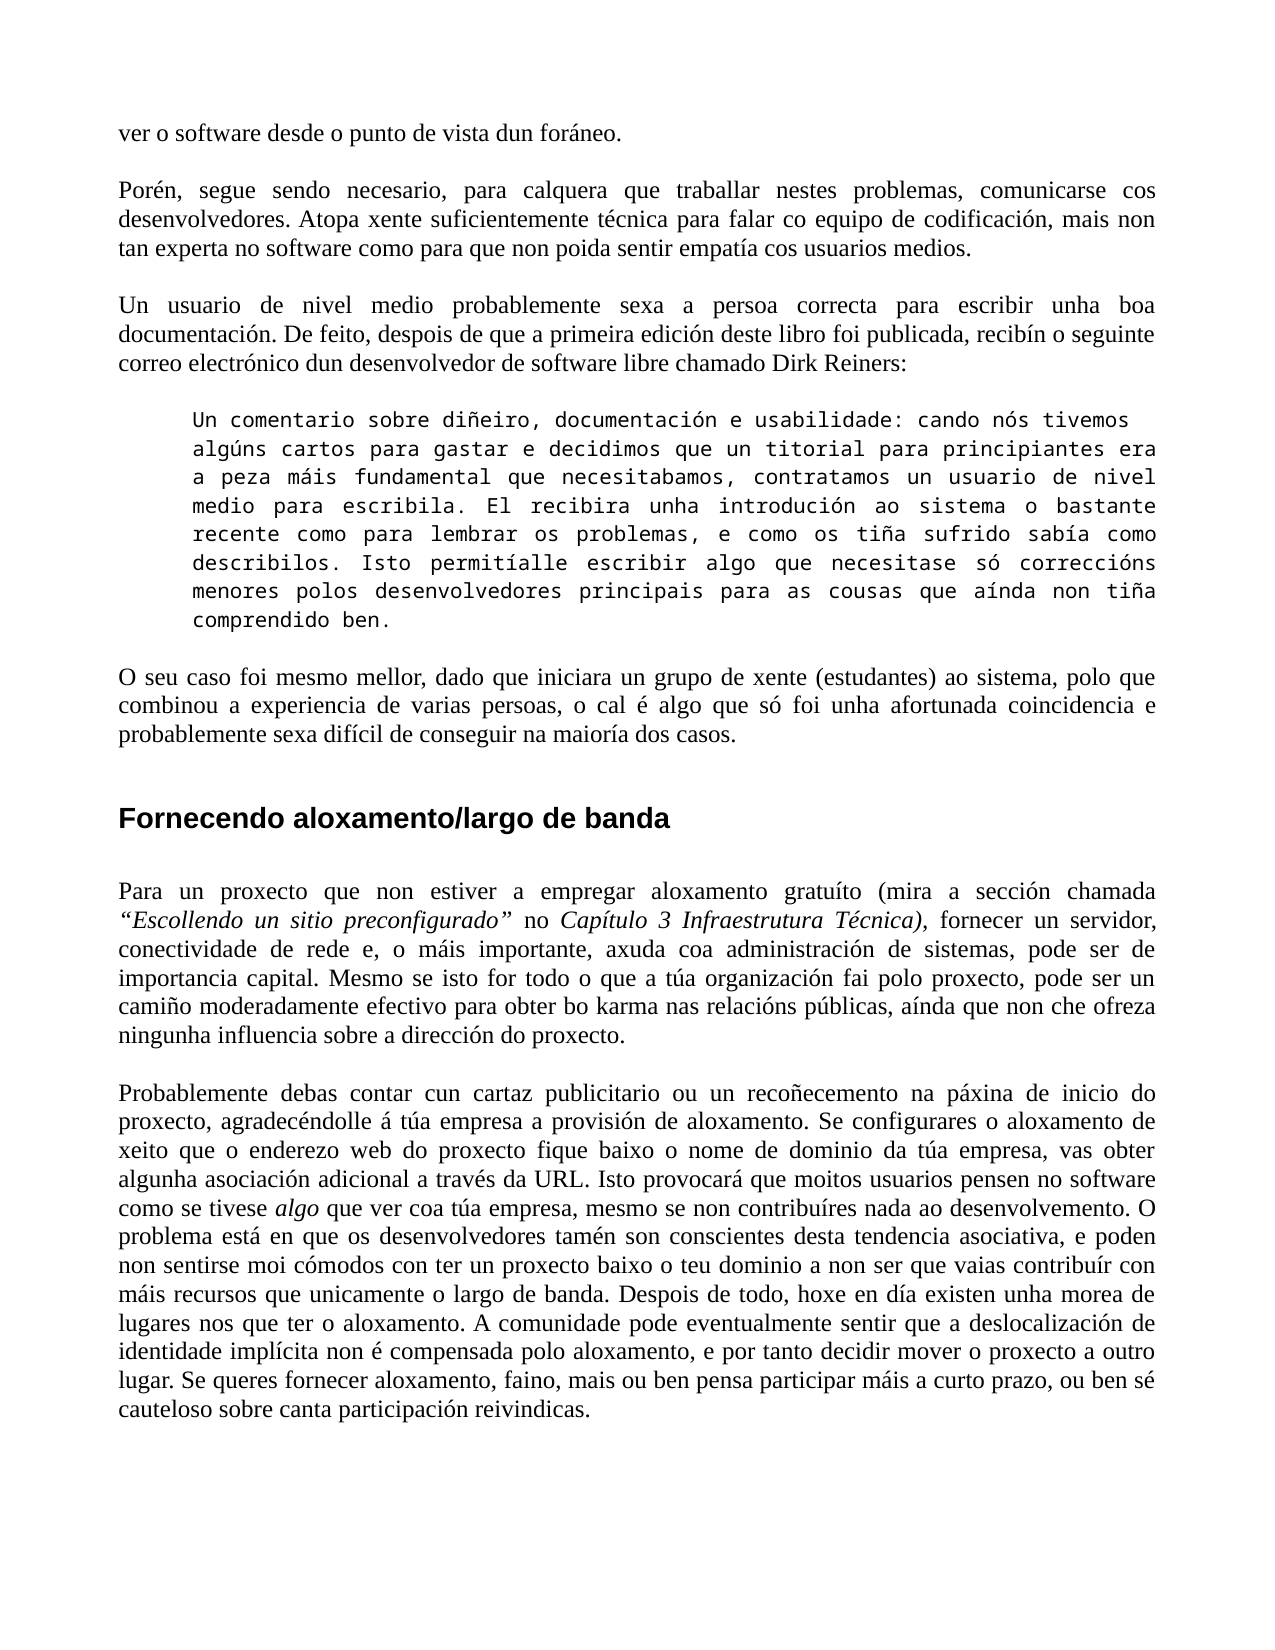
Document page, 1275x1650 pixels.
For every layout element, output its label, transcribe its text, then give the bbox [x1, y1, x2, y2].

text Porén, segue sendo necesario, para calquera que traballar nestes problemas, comunicarse cos desenvolvedores. Atopa xente suficientemente técnica para falar co equipo de codificación, mais non tan experta no software como para que non poida sentir empatía cos usuarios medios. [118, 176, 1157, 262]
text algúns cartos para gastar e decidimos que un titorial para principiantes era a peza máis fundamental que necesitabamos, contratamos un usuario de nivel medio para escribila. El recibira unha introdución ao sistema o bastante recente como para lembrar os problemas, e como os tiña sufrido sabía como describilos. Isto permitíalle escribir algo que necesitase só correccións menores polos desenvolvedores principais para as cousas que aínda non tiña comprendido ben. [192, 434, 1157, 633]
text O seu caso foi mesmo mellor, dado que iniciara un grupo de xente (estudantes) ao sistema, polo que combinou a experiencia de varias persoas, o cal é algo que só foi unha afortunada coincidencia e probablemente sexa difícil de conseguir na maioría dos casos. [118, 662, 1157, 748]
text Un comentario sobre diñeiro, documentación e usabilidade: cando nós tivemos [192, 406, 1157, 434]
text Probablemente debas contar cun cartaz publicitario ou un recoñecemento na páxina de inicio do proxecto, agradecéndolle á túa empresa a provisión de aloxamento. Se configurares o aloxamento de xeito que o enderezo web do proxecto fique baixo o nome de dominio da túa empresa, vas obter algunha asociación adicional a través da URL. Isto provocará que moitos usuarios pensen no software como se tivese algo que ver coa túa empresa, mesmo se non contribuíres nada ao desenvolvemento. O problema está en que os desenvolvedores tamén son conscientes desta tendencia asociativa, e poden non sentirse moi cómodos con ter un proxecto baixo o teu dominio a non ser que vaias contribuír con máis recursos que unicamente o largo de banda. Despois de todo, hoxe en día existen unha morea de lugares nos que ter o aloxamento. A comunidade pode eventualmente sentir que a deslocalización de identidade implícita non é compensada polo aloxamento, e por tanto decidir mover o proxecto a outro lugar. Se queres fornecer aloxamento, faino, mais ou ben pensa participar máis a curto prazo, ou ben sé cauteloso sobre canta participación reivindicas. [118, 1078, 1157, 1423]
text Para un proxecto que non estiver a empregar aloxamento gratuíto (mira a sección chamada “Escollendo un sitio preconfigurado” no Capítulo 3 Infraestrutura Técnica), fornecer un servidor, conectividade de rede e, o máis importante, axuda coa administración de sistemas, pode ser de importancia capital. Mesmo se isto for todo o que a túa organización fai polo proxecto, pode ser un camiño moderadamente efectivo para obter bo karma nas relacións públicas, aínda que non che ofreza ningunha influencia sobre a dirección do proxecto. [118, 876, 1157, 1049]
text Un usuario de nivel medio probablemente sexa a persoa correcta para escribir unha boa documentación. De feito, despois de que a primeira edición deste libro foi publicada, recibín o seguinte correo electrónico dun desenvolvedor de software libre chamado Dirk Reiners: [118, 291, 1157, 377]
text ver o software desde o punto de vista dun foráneo. [118, 118, 1157, 147]
subtitle Fornecendo aloxamento/largo de banda [118, 802, 1157, 835]
